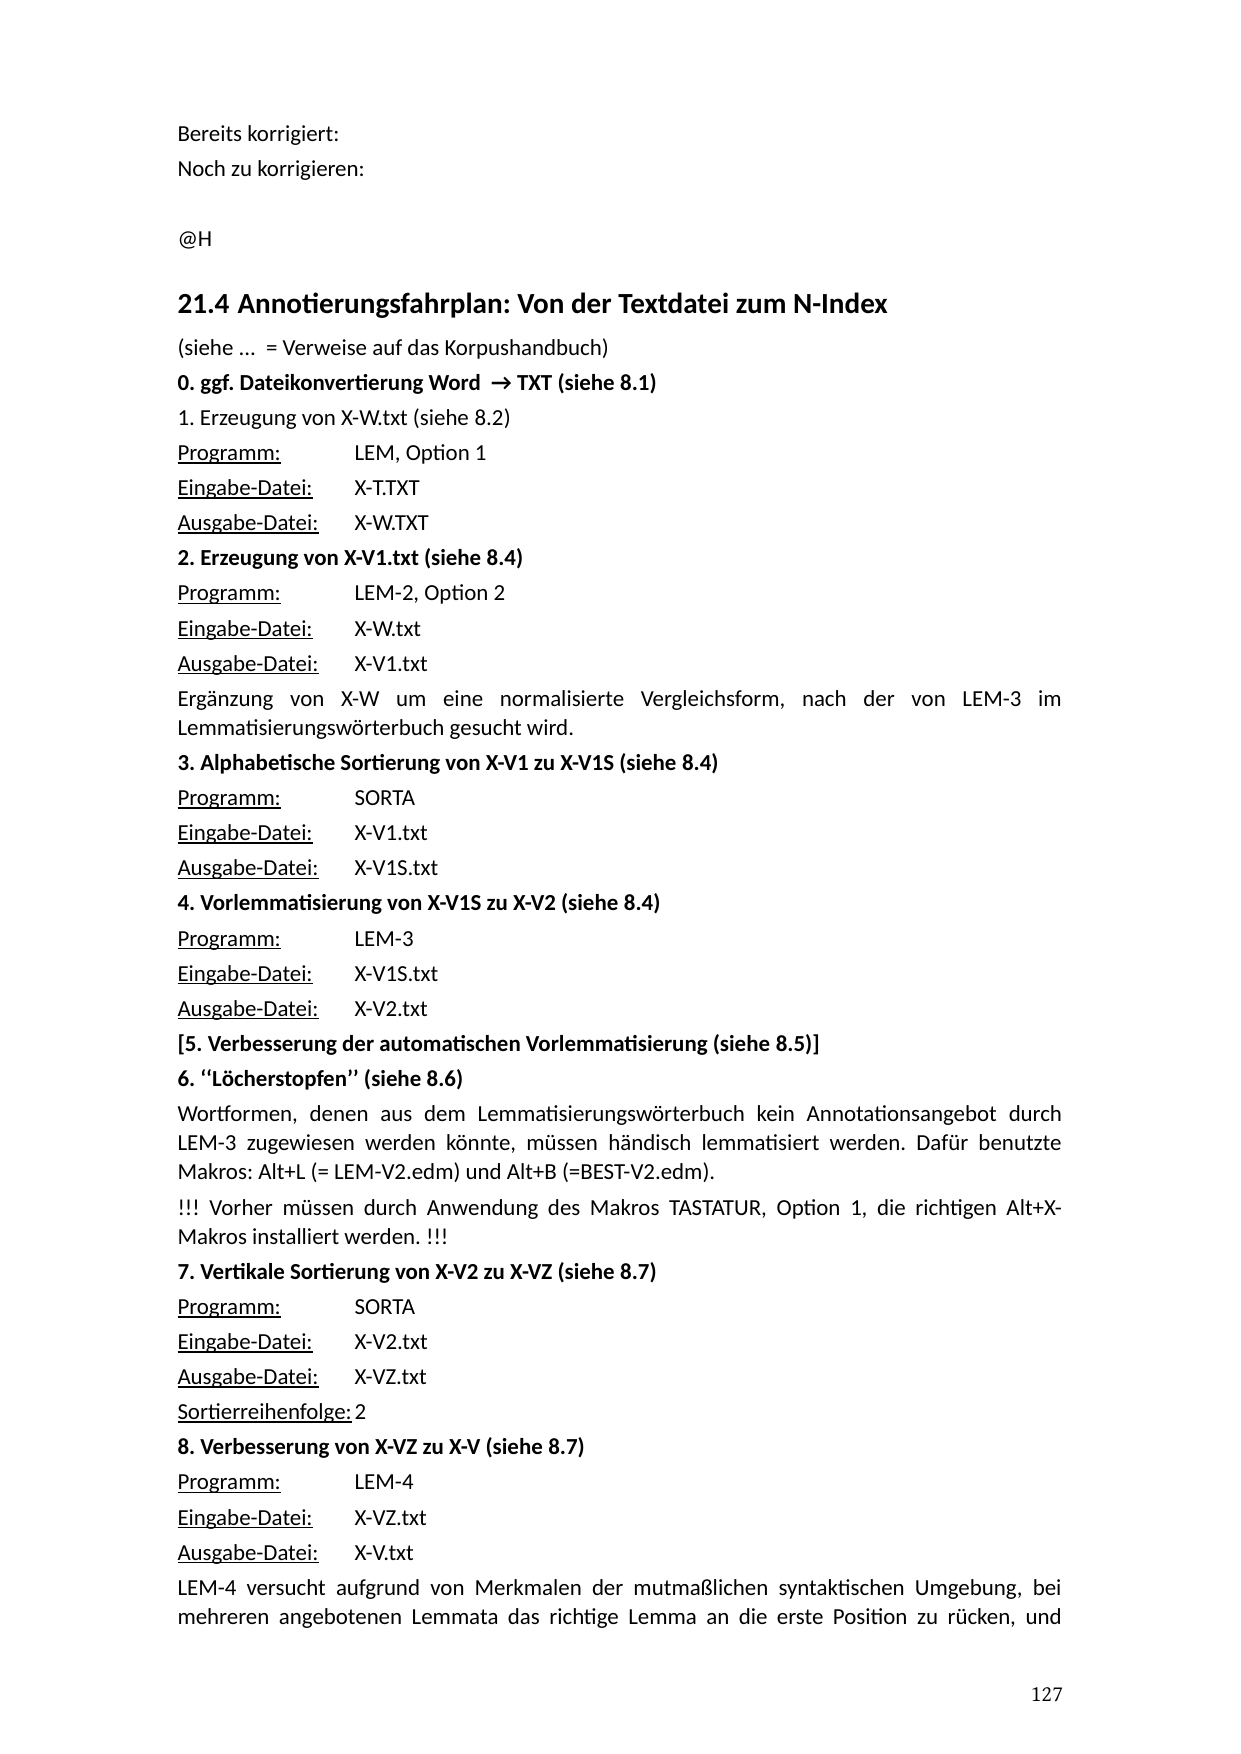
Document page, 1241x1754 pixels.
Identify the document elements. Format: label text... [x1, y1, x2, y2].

text 1. Erzeugung von X-W.txt (siehe 8.2) [177, 402, 1063, 431]
list Ausgabe-Datei: X-V1S.txt [177, 852, 1063, 882]
list Programm: LEM-2, Option 2 [177, 577, 1063, 607]
text 2. Erzeugung von X-V1.txt (siehe 8.4) [177, 542, 1063, 572]
list Eingabe-Datei: X-VZ.txt [177, 1502, 1063, 1531]
list Sortierreihenfolge: 2 [177, 1396, 1063, 1425]
list Programm: LEM, Option 1 [177, 437, 1063, 466]
text Noch zu korrigieren: [177, 153, 1063, 182]
text Bereits korrigiert: [177, 118, 1063, 147]
list Eingabe-Datei: X-V2.txt [177, 1326, 1063, 1355]
list Ausgabe-Datei: X-V.txt [177, 1537, 1063, 1566]
list Programm: SORTA [177, 782, 1063, 811]
list Programm: LEM-3 [177, 923, 1063, 952]
list Eingabe-Datei: X-W.txt [177, 613, 1063, 642]
text [5. Verbesserung der automatischen Vorlemmatisierung (siehe 8.5)] [177, 1028, 1063, 1057]
subtitle Annotierungsfahrplan: Von der Textdatei zum N-Index [177, 290, 1063, 319]
list Programm: LEM-4 [177, 1466, 1063, 1496]
list Ausgabe-Datei: X-V1.txt [177, 648, 1063, 677]
text @H [177, 223, 1063, 253]
text 7. Vertikale Sortierung von X-V2 zu X-VZ (siehe 8.7) [177, 1256, 1063, 1285]
list Programm: SORTA [177, 1291, 1063, 1320]
list Ausgabe-Datei: X-VZ.txt [177, 1361, 1063, 1390]
text (siehe ... = Verweise auf das Korpushandbuch) [177, 332, 1063, 361]
list Ausgabe-Datei: X-W.TXT [177, 507, 1063, 536]
text 8. Verbesserung von X-VZ zu X-V (siehe 8.7) [177, 1431, 1063, 1461]
text 4. Vorlemmatisierung von X-V1S zu X-V2 (siehe 8.4) [177, 887, 1063, 917]
list Eingabe-Datei: X-V1.txt [177, 817, 1063, 846]
text 0. ggf. Dateikonvertierung Word → TXT (siehe 8.1) [177, 367, 1063, 396]
text 3. Alphabetische Sortierung von X-V1 zu X-V1S (siehe 8.4) [177, 747, 1063, 776]
text 6. ‘‘Löcherstopfen’’ (siehe 8.6) [177, 1063, 1063, 1092]
list Ausgabe-Datei: X-V2.txt [177, 993, 1063, 1022]
text LEM-4 versucht aufgrund von Merkmalen der mutmaßlichen syntaktischen Umgebung, bei mehreren angebotenen Lemmata das richtige Lemma an die erste Position zu rücken, und [177, 1572, 1063, 1630]
list Eingabe-Datei: X-T.TXT [177, 472, 1063, 501]
text Ergänzung von X-W um eine normalisierte Vergleichsform, nach der von LEM-3 im Lemmatisierungswörterbuch gesucht wird. [177, 683, 1063, 741]
text !!! Vorher müssen durch Anwendung des Makros TASTATUR, Option 1, die richtigen Alt+X-Makros installiert werden. !!! [177, 1192, 1063, 1250]
list Eingabe-Datei: X-V1S.txt [177, 958, 1063, 987]
text Wortformen, denen aus dem Lemmatisierungswörterbuch kein Annotationsangebot durch LEM-3 zugewiesen werden könnte, müssen händisch lemmatisiert werden. Dafür benutzte Makros: Alt+L (= LEM-V2.edm) und Alt+B (=BEST-V2.edm). [177, 1098, 1063, 1186]
